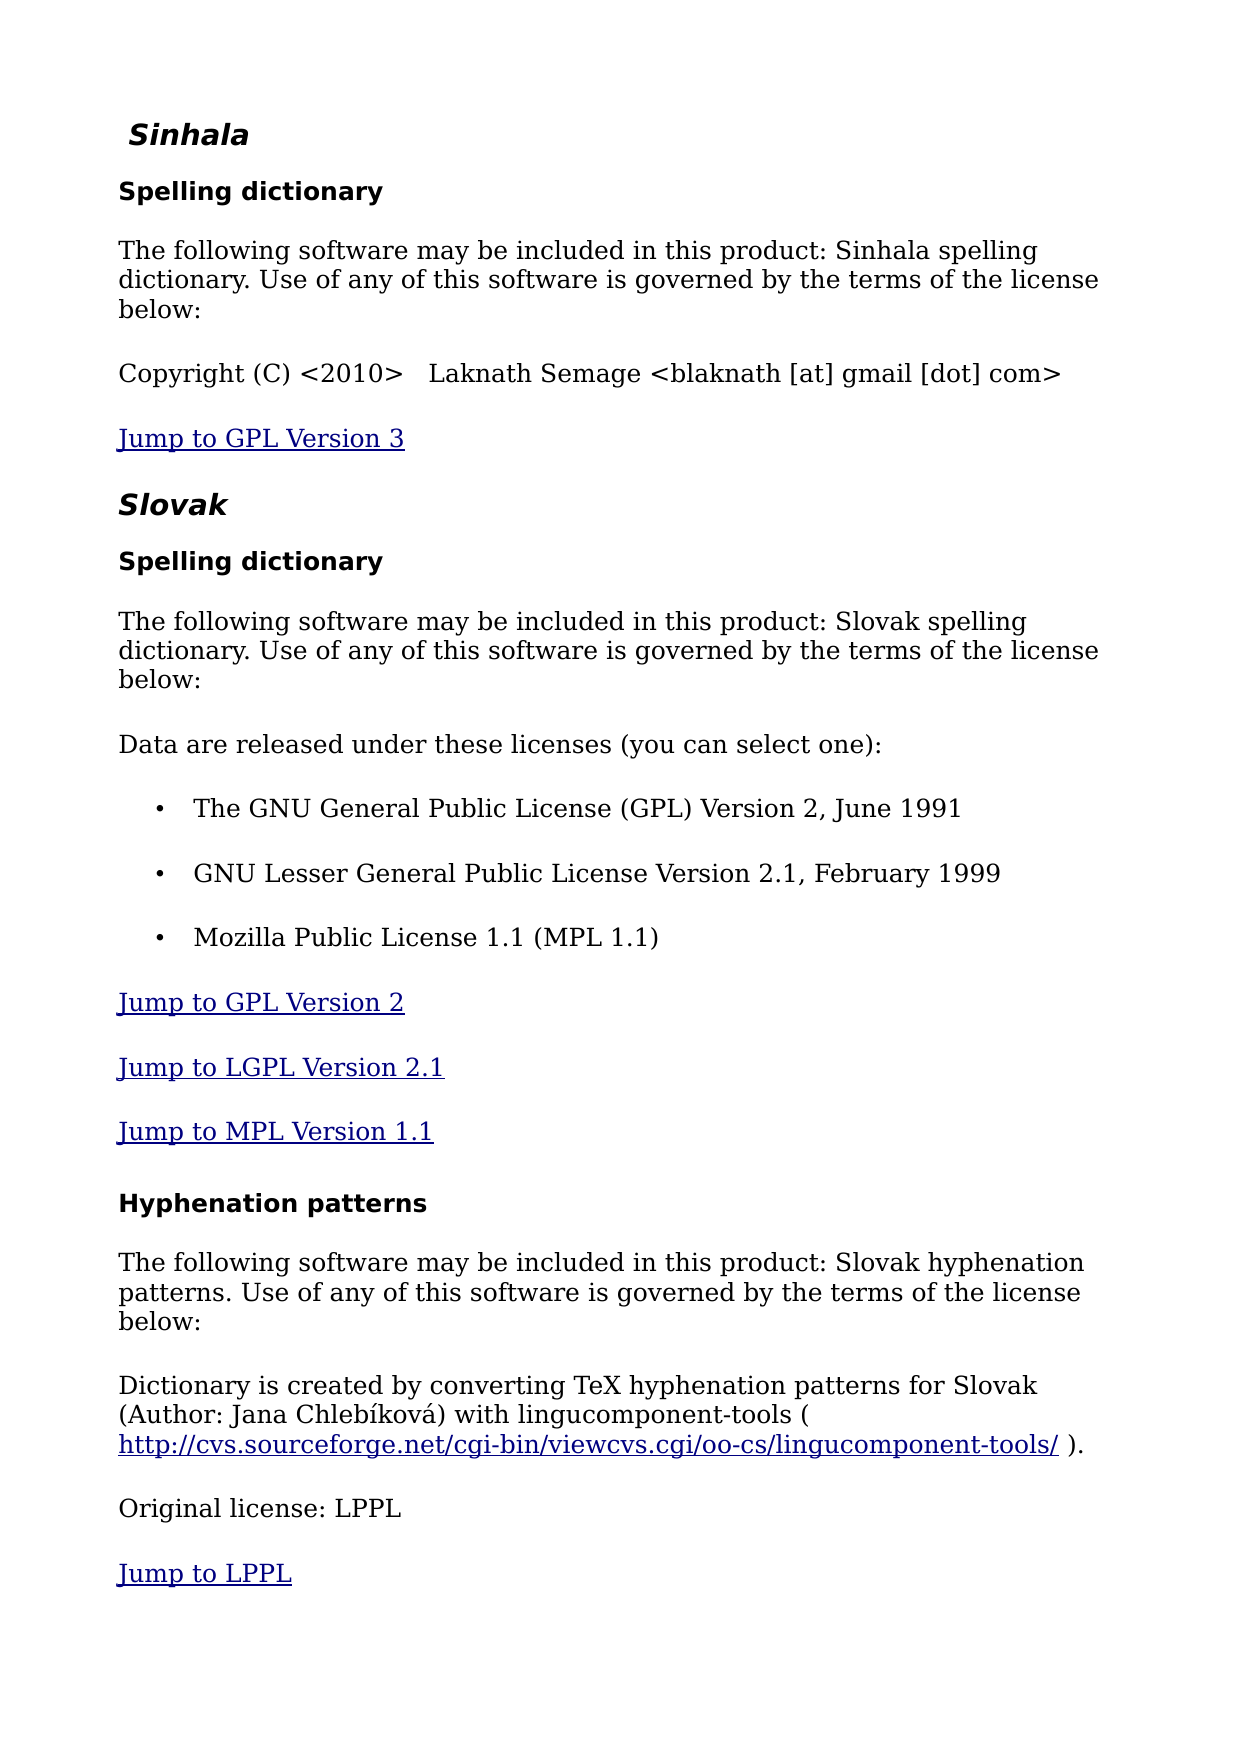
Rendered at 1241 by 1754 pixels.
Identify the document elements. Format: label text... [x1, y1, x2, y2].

text Jump to MPL Version 1.1 [118, 1117, 1122, 1146]
subtitle Spelling dictionary [118, 547, 1122, 577]
text Jump to GPL Version 3 [118, 424, 1122, 453]
text The following software may be included in this product: Sinhala spelling dictionary. Use of any of this software is governed by the terms of the license below: [118, 236, 1122, 324]
text Jump to LPPL [118, 1559, 1122, 1588]
list GNU Lesser General Public License Version 2.1, February 1999 [156, 859, 1122, 888]
subtitle Slovak [118, 488, 1122, 522]
text Jump to GPL Version 2 [118, 988, 1122, 1017]
text Copyright (C) <2010> Laknath Semage <blaknath [at] gmail [dot] com> [118, 359, 1122, 388]
subtitle Spelling dictionary [118, 177, 1122, 206]
list Mozilla Public License 1.1 (MPL 1.1) [156, 923, 1122, 953]
subtitle Sinhala [118, 118, 1122, 152]
subtitle Hyphenation patterns [118, 1189, 1122, 1218]
text Jump to LGPL Version 2.1 [118, 1053, 1122, 1082]
text Dictionary is created by converting TeX hyphenation patterns for Slovak (Author: Jana Chlebíková) with lingucomponent-tools ( http://cvs.sourceforge.net/cgi-bin/viewcvs.cgi/oo-cs/lingucomponent-tools/ ). [118, 1371, 1122, 1459]
text The following software may be included in this product: Slovak hyphenation patterns. Use of any of this software is governed by the terms of the license below: [118, 1248, 1122, 1336]
text Original license: LPPL [118, 1494, 1122, 1523]
text Data are released under these licenses (you can select one): [118, 730, 1122, 759]
text The following software may be included in this product: Slovak spelling dictionary. Use of any of this software is governed by the terms of the license below: [118, 607, 1122, 694]
list The GNU General Public License (GPL) Version 2, June 1991 [156, 794, 1122, 823]
